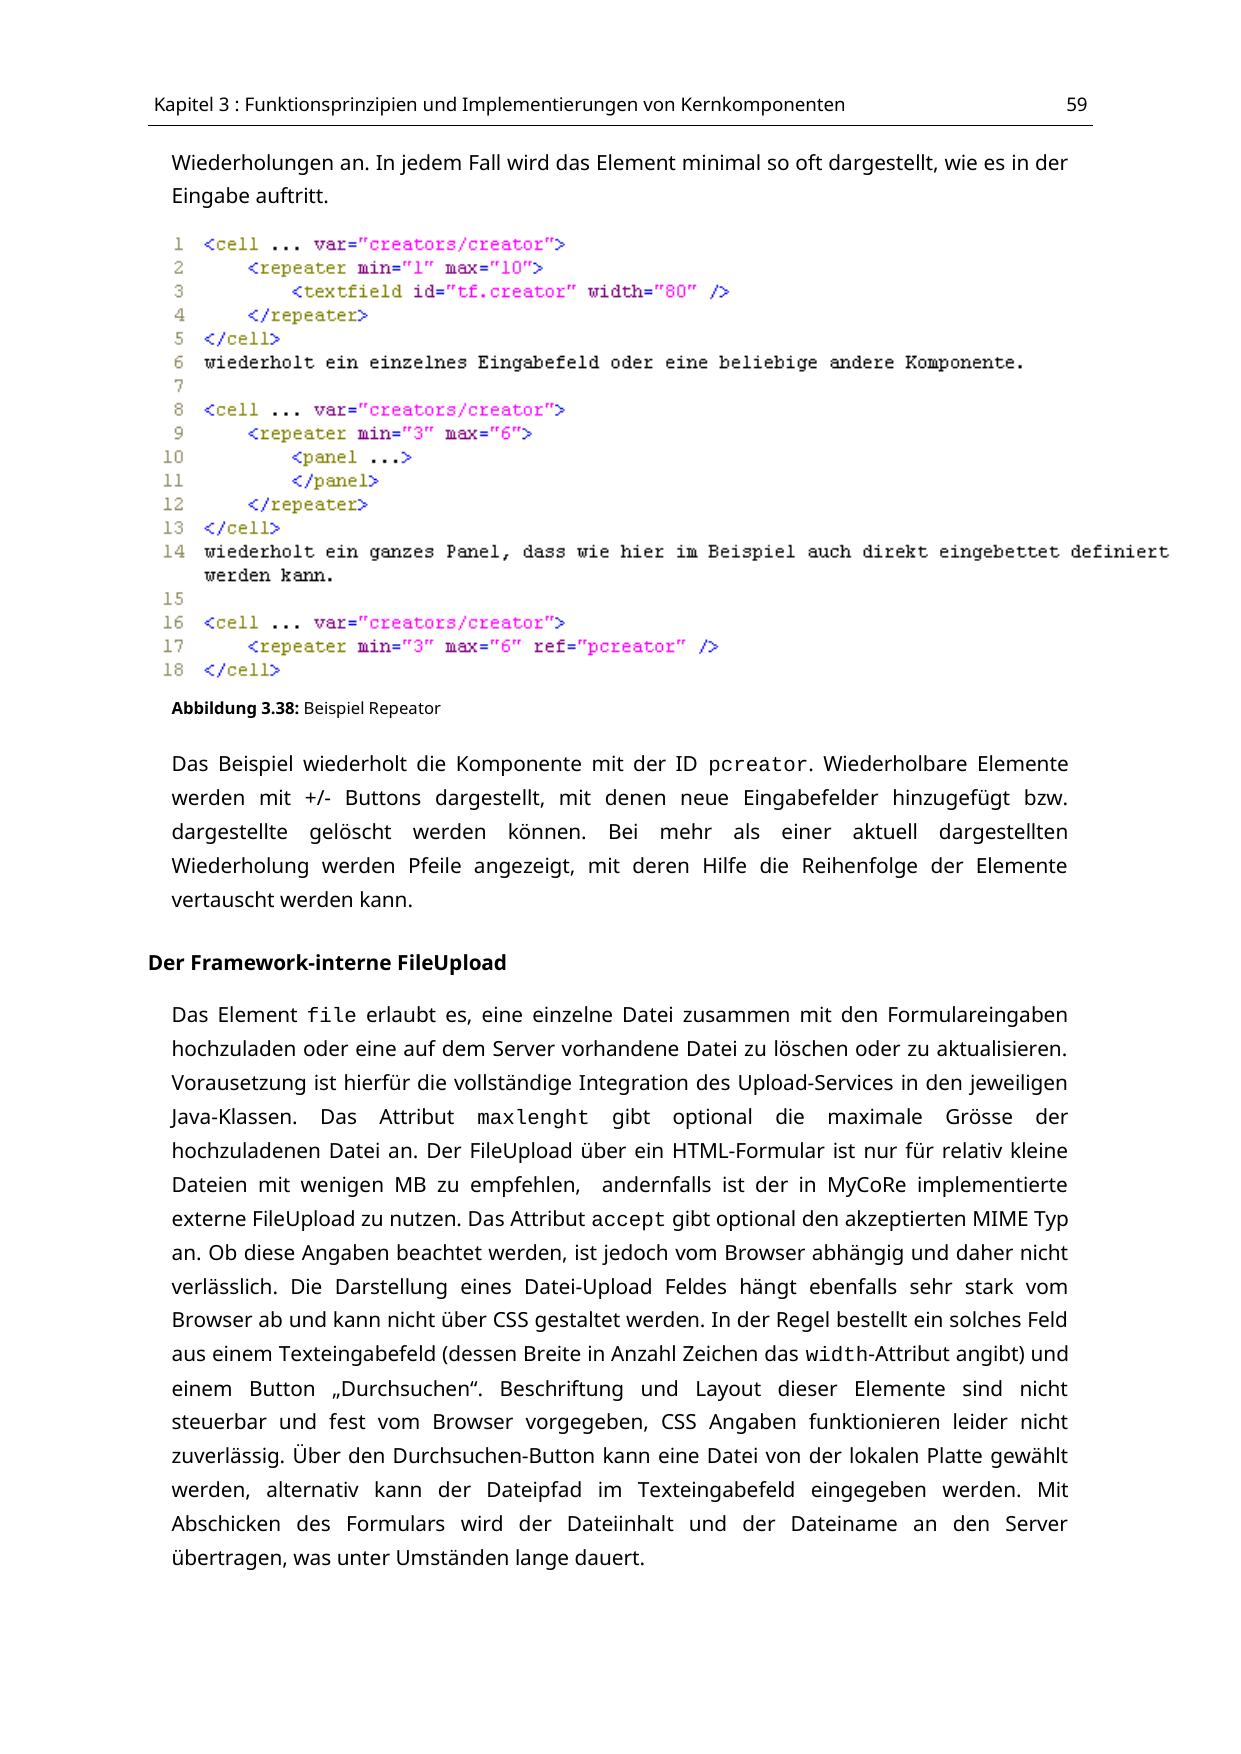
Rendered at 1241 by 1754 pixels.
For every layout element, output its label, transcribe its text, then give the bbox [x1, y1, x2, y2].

text Wiederholungen an. In jedem Fall wird das Element minimal so oft dargestellt, wie es in der Eingabe auftritt. [171, 148, 1069, 210]
text [171, 222, 1069, 233]
text Abbildung 3.38: Beispiel Repeator [171, 681, 1166, 720]
text Das Beispiel wiederholt die Komponente mit der ID pcreator. Wiederholbare Elemente werden mit +/- Buttons dargestellt, mit denen neue Eingabefelder hinzugefügt bzw. dargestellte gelöscht werden können. Bei mehr als einer aktuell dargestellten Wiederholung werden Pfeile angezeigt, mit deren Hilfe die Reihenfolge der Elemente vertauscht werden kann. [148, 681, 1069, 913]
text Das Element file erlaubt es, eine einzelne Datei zusammen mit den Formulareingaben hochzuladen oder eine auf dem Server vorhandene Datei zu löschen oder zu aktualisieren. Vorausetzung ist hierfür die vollständige Integration des Upload-Services in den jeweiligen Java-Klassen. Das Attribut maxlenght gibt optional die maximale Grösse der hochzuladenen Datei an. Der FileUpload über ein HTML-Formular ist nur für relativ kleine Dateien mit wenigen MB zu empfehlen, andernfalls ist der in MyCoRe implementierte externe FileUpload zu nutzen. Das Attribut accept gibt optional den akzeptierten MIME Typ an. Ob diese Angaben beachtet werden, ist jedoch vom Browser abhängig und daher nicht verlässlich. Die Darstellung eines Datei-Upload Feldes hängt ebenfalls sehr stark vom Browser ab und kann nicht über CSS gestaltet werden. In der Regel bestellt ein solches Feld aus einem Texteingabefeld (dessen Breite in Anzahl Zeichen das width-Attribut angibt) und einem Button „Durchsuchen“. Beschriftung und Layout dieser Elemente sind nicht steuerbar und fest vom Browser vorgegeben, CSS Angaben funktionieren leider nicht zuverlässig. Über den Durchsuchen-Button kann eine Datei von der lokalen Platte gewählt werden, alternativ kann der Dateipfad im Texteingabefeld eingegeben werden. Mit Abschicken des Formulars wird der Dateiinhalt und der Dateiname an den Server übertragen, was unter Umständen lange dauert. [171, 1000, 1069, 1571]
subtitle Der Framework-interne FileUpload [148, 948, 1092, 976]
